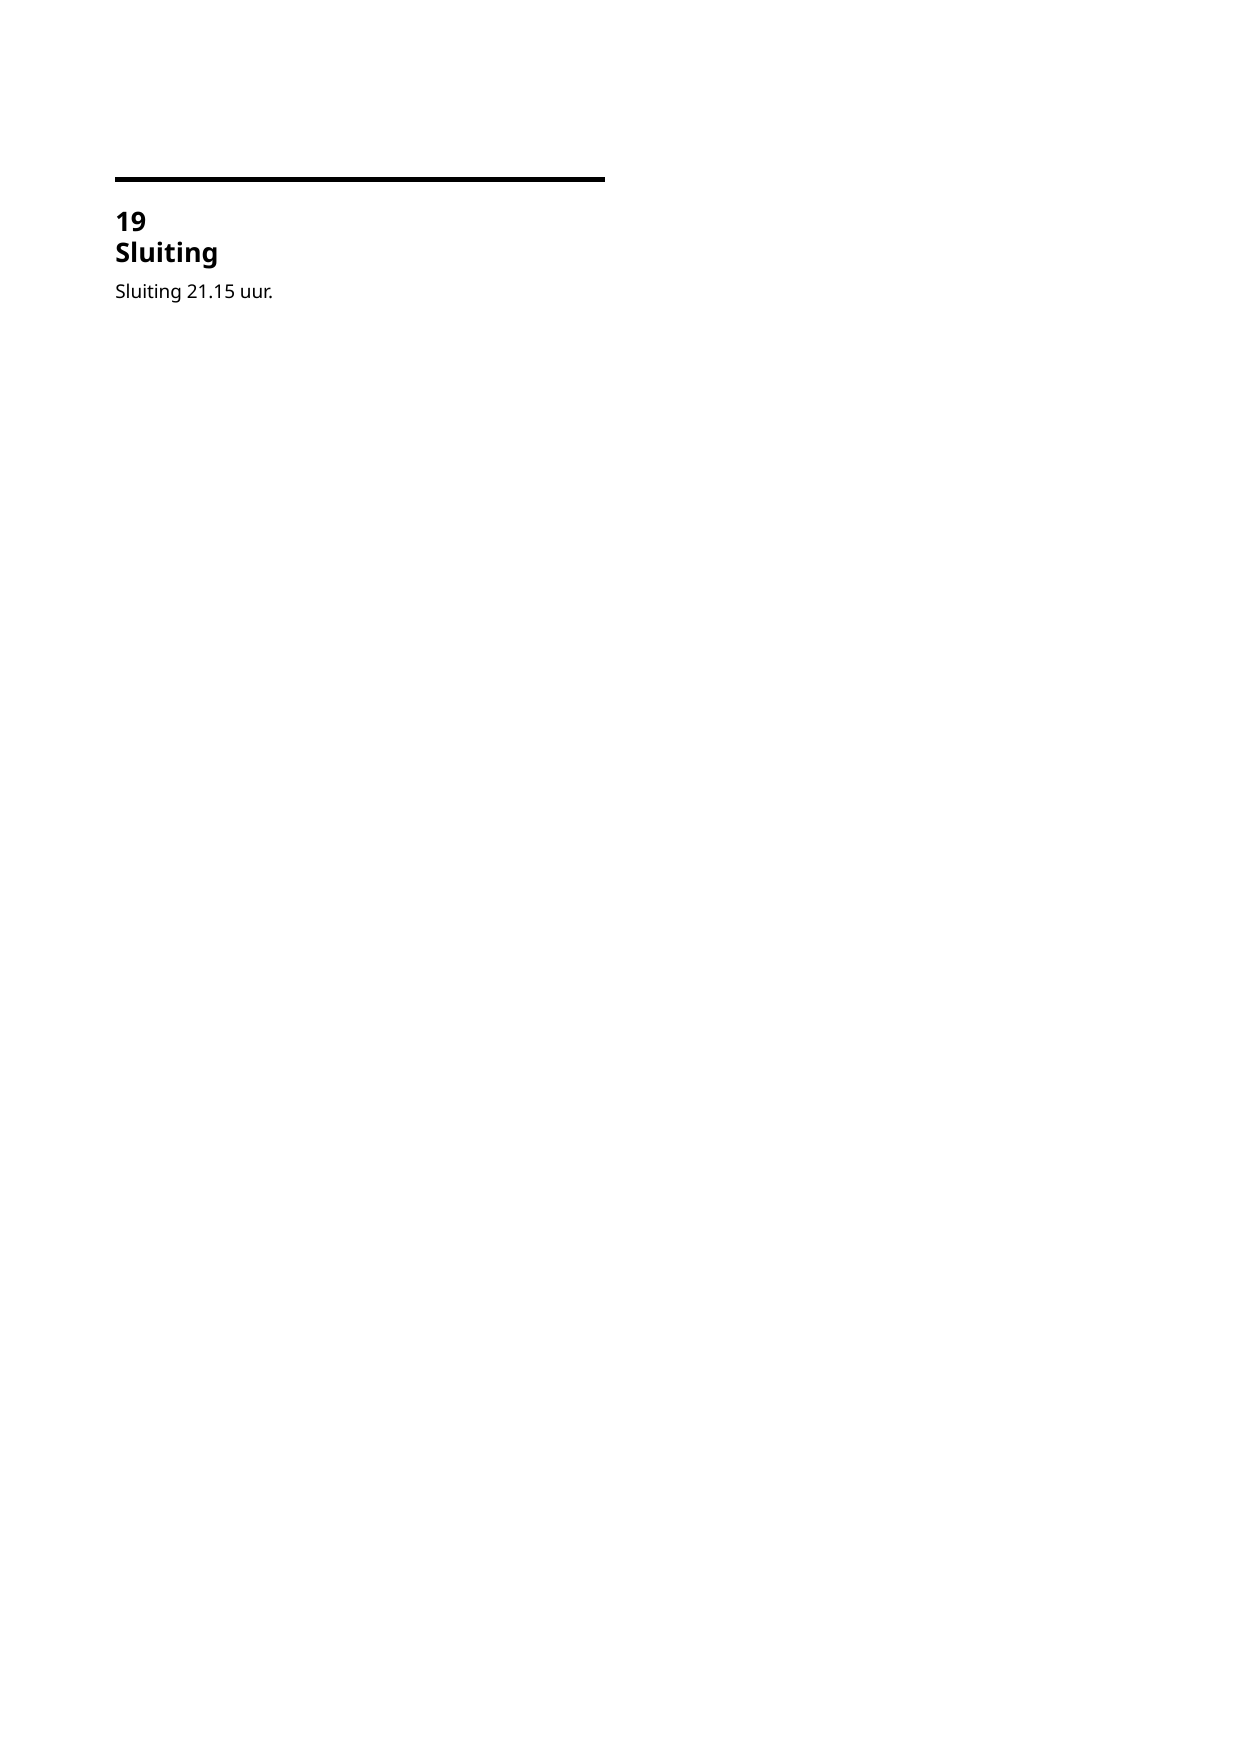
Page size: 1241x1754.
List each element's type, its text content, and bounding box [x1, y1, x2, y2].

text Sluiting 21.15 uur. [115, 283, 605, 302]
text Sluiting [115, 239, 605, 283]
text 19 [115, 203, 605, 239]
